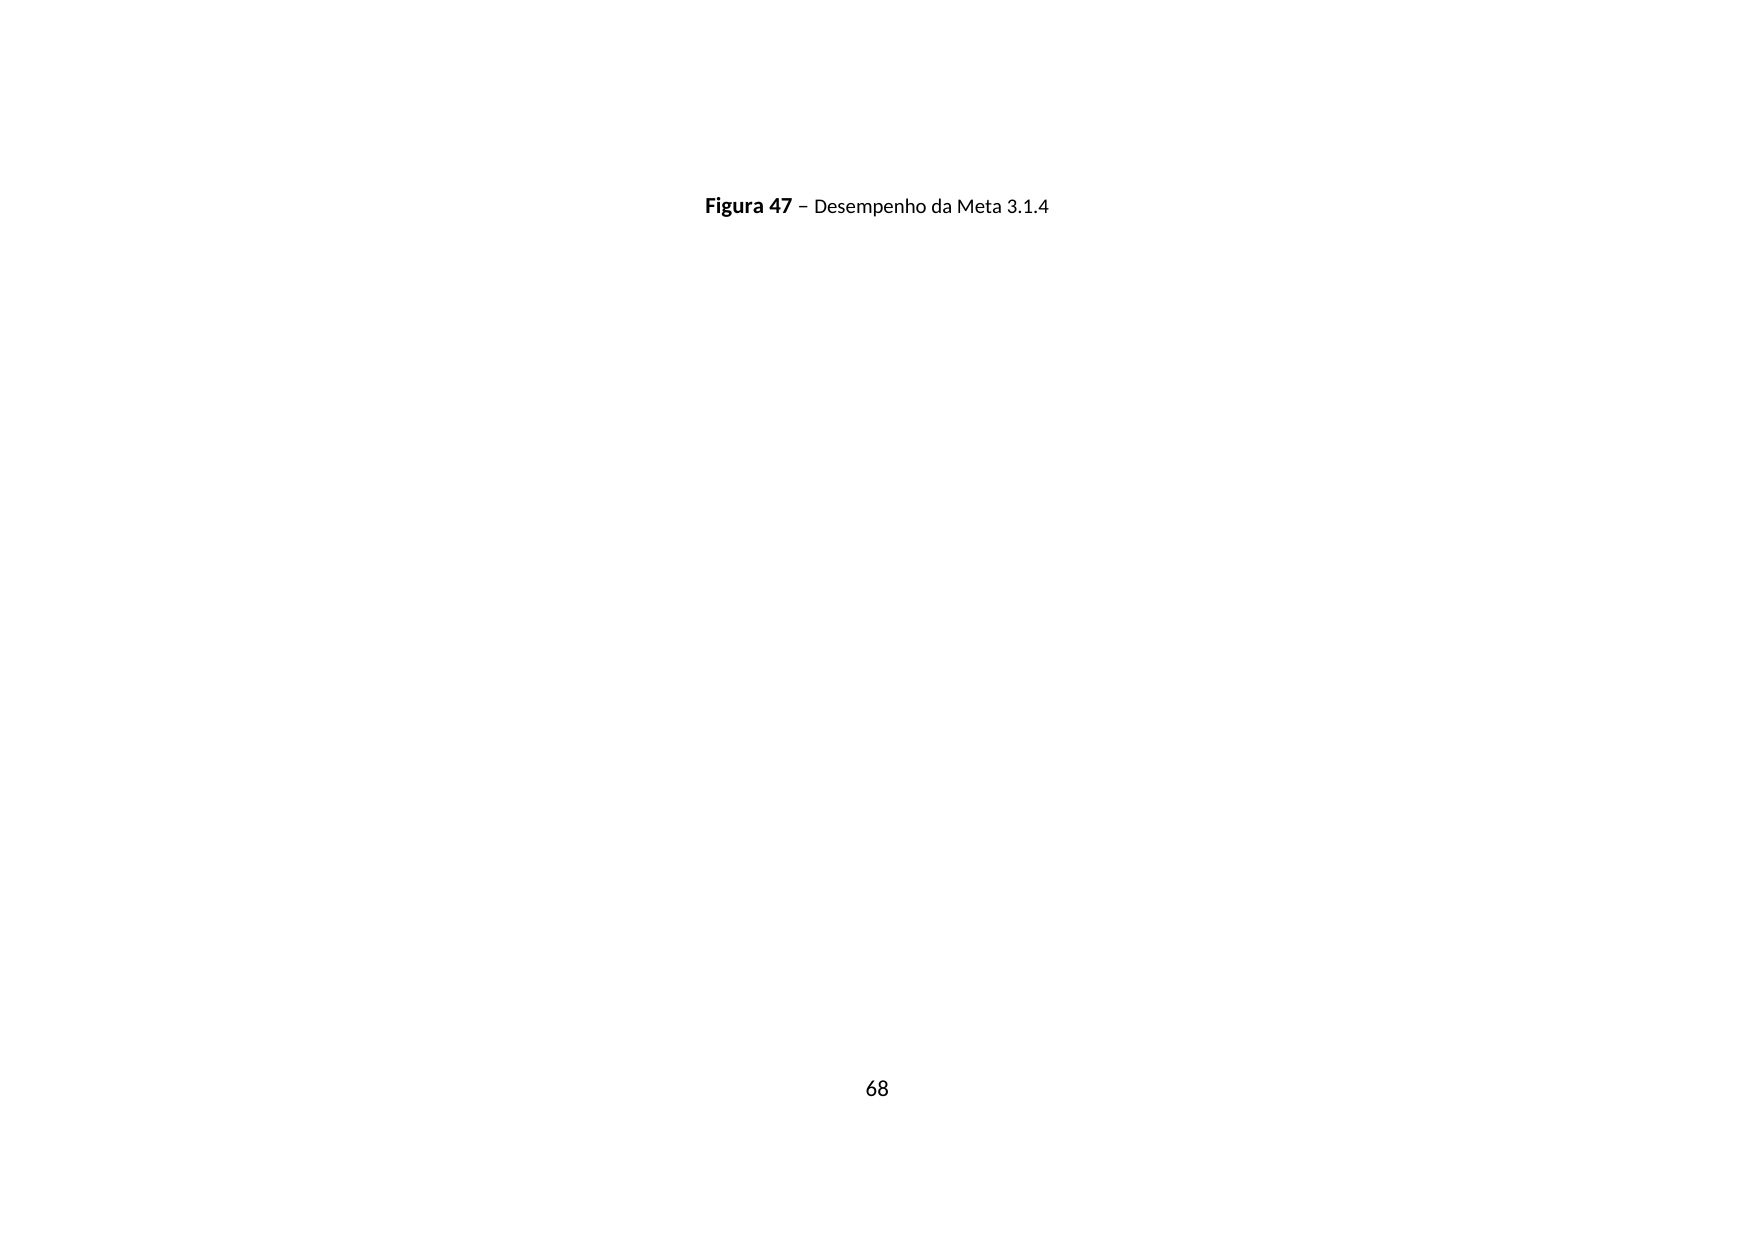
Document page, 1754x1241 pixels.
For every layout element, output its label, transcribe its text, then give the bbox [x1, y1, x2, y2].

text Figura 47 – Desempenho da Meta 3.1.4 [150, 191, 1604, 219]
